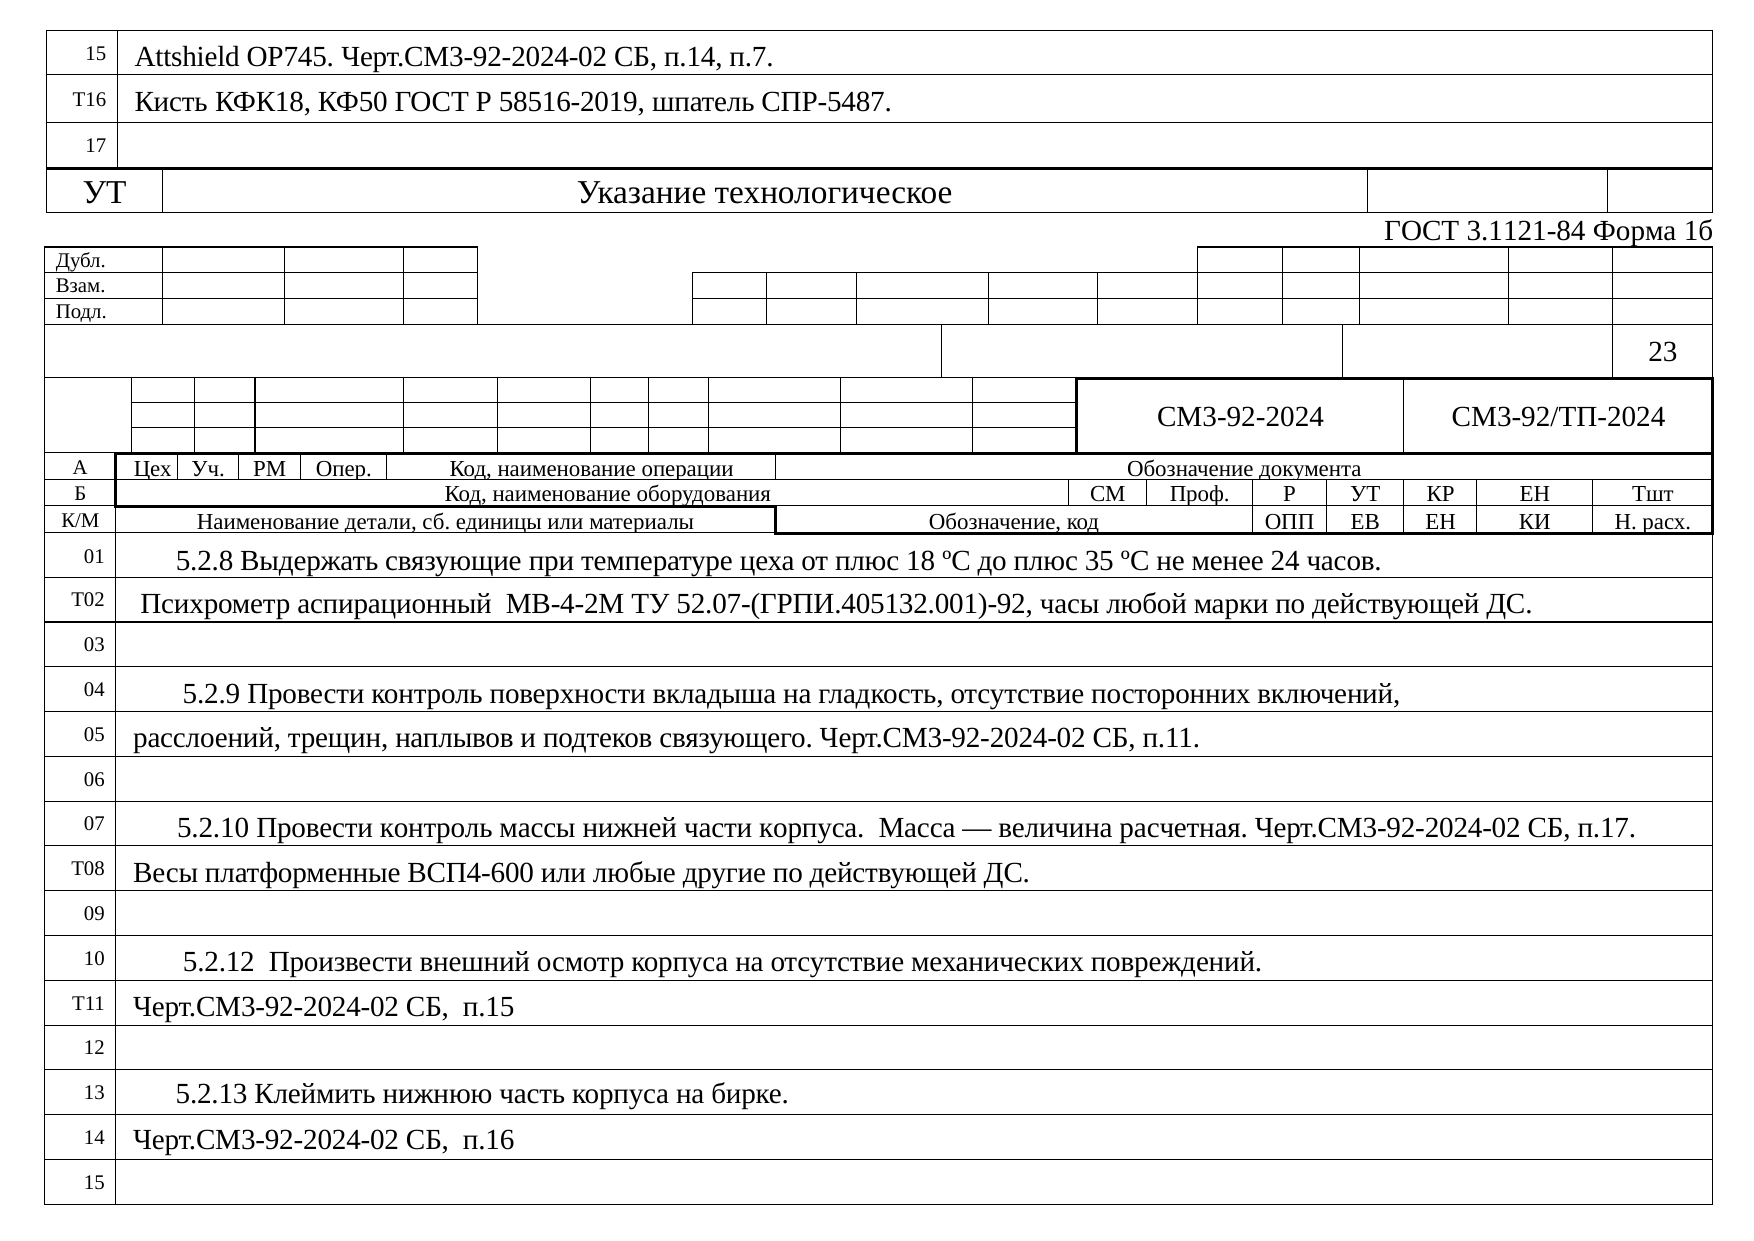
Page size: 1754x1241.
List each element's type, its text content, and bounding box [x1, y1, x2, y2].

table_cell [1613, 273, 1712, 298]
table_cell [404, 299, 477, 324]
text ГОСТ 3.1121-84 Форма 1б [74, 213, 1713, 246]
table_cell [116, 891, 1712, 935]
table_cell [1368, 170, 1607, 212]
table_cell [163, 273, 284, 298]
table_header [1509, 248, 1612, 272]
table_cell Психрометр аспирационный МВ-4-2М ТУ 52.07-(ГРПИ.405132.001)-92, часы любой марки по действующей ДС. [116, 578, 1712, 621]
table_cell 5.2.10 Провести контроль массы нижней части корпуса. Масса — величина расчетная. Черт.СМ3-92-2024-02 СБ, п.17. [116, 802, 1712, 845]
table_header [1613, 248, 1712, 272]
table_cell [973, 403, 1075, 427]
table_cell 5.2.8 Выдержать связующие при температуре цеха от плюс 18 ºС до плюс 35 ºС не менее 24 часов. [116, 533, 1712, 577]
table_cell [841, 428, 972, 452]
table_cell А [45, 453, 114, 479]
table_cell [116, 1160, 1712, 1204]
table_cell Проф. [1147, 480, 1252, 505]
table_cell [1283, 273, 1359, 298]
table_cell [841, 378, 972, 402]
table_cell [591, 403, 648, 427]
table_cell Код, наименование оборудования [117, 480, 1068, 505]
table_cell 05 [45, 712, 115, 756]
table_cell 5.2.13 Клеймить нижнюю часть корпуса на бирке. [116, 1070, 1712, 1114]
table_cell Подл. [45, 299, 162, 324]
table_cell Цех [117, 455, 177, 479]
table_cell ОПП [1253, 506, 1326, 532]
table_cell [195, 428, 254, 452]
table_cell 15 [47, 31, 117, 74]
table_cell [1198, 299, 1282, 324]
table_cell [989, 273, 1097, 298]
table_cell ЕН [1404, 506, 1476, 532]
table_header [285, 248, 403, 272]
table_cell [404, 378, 497, 402]
table_cell [1360, 273, 1508, 298]
table_cell [649, 403, 708, 427]
table_cell ЕВ [1327, 506, 1403, 532]
table_cell 07 [45, 802, 115, 845]
table_header [1360, 248, 1508, 272]
table_cell [1198, 273, 1282, 298]
table_cell [132, 378, 194, 402]
table_cell Обозначение документа [776, 455, 1711, 479]
table_cell [591, 378, 648, 402]
table_cell 15 [45, 1160, 115, 1204]
table_cell [693, 273, 766, 298]
table_cell Код, наименование операции [387, 455, 775, 479]
table_cell 14 [45, 1115, 115, 1159]
table_header [478, 246, 692, 272]
table_cell Кисть КФК18, КФ50 ГОСТ Р 58516-2019, шпатель СПР-5487. [118, 75, 1712, 122]
table_cell [404, 273, 477, 298]
table_cell Attshield OP745. Черт.СМ3-92-2024-02 СБ, п.14, п.7. [118, 31, 1712, 74]
table_cell [693, 299, 766, 324]
table_cell 01 [45, 533, 115, 577]
table_cell СМ3-92/ТП-2024 [1404, 380, 1711, 452]
table_header [163, 248, 284, 272]
table_cell [709, 428, 840, 452]
table_cell [116, 623, 1712, 666]
table_cell [1613, 299, 1712, 324]
table_cell УТ [1327, 480, 1403, 505]
table_cell 17 [47, 123, 117, 167]
table_cell [163, 299, 284, 324]
table_cell [195, 378, 254, 402]
table_cell [1283, 299, 1359, 324]
table_cell [256, 378, 403, 402]
table_cell [285, 273, 403, 298]
table_cell [973, 428, 1075, 452]
table_cell расслоений, трещин, наплывов и подтеков связующего. Черт.СМ3-92-2024-02 СБ, п.11. [116, 712, 1712, 756]
table_cell [649, 428, 708, 452]
table_cell T08 [45, 846, 115, 890]
table_cell [118, 123, 1712, 167]
table_cell [1343, 325, 1612, 377]
table_cell [256, 428, 403, 452]
table_cell СМ [1069, 480, 1146, 505]
table_cell Б [45, 480, 114, 505]
table_header [989, 246, 1098, 272]
table_cell [285, 299, 403, 324]
table_cell [942, 325, 1342, 377]
table_cell [857, 273, 988, 298]
table_cell 03 [45, 623, 115, 666]
table_cell [767, 273, 856, 298]
table_header [693, 246, 767, 272]
table_cell Р [1253, 480, 1326, 505]
table_cell Обозначение, код [777, 506, 1252, 532]
table_cell 5.2.9 Провести контроль поверхности вкладыша на гладкость, отсутствие посторонних включений, [116, 667, 1712, 711]
table_header [1098, 246, 1197, 272]
table_cell Тшт [1593, 480, 1711, 505]
table_cell [116, 757, 1712, 801]
table_cell 5.2.12 Произвести внешний осмотр корпуса на отсутствие механических повреждений. [116, 936, 1712, 980]
table_cell [45, 378, 131, 452]
table_cell [989, 299, 1097, 324]
table_cell [973, 378, 1075, 402]
table_cell [649, 378, 708, 402]
table_cell УТ [47, 170, 162, 212]
table_cell [256, 403, 403, 427]
table_cell 04 [45, 667, 115, 711]
table_cell [45, 325, 941, 377]
table_cell [132, 428, 194, 452]
table_header [404, 248, 477, 272]
table_cell [404, 403, 497, 427]
table_cell [1360, 299, 1508, 324]
table_cell 12 [45, 1026, 115, 1069]
table_cell 09 [45, 891, 115, 935]
table_cell КИ [1477, 506, 1592, 532]
table_header [1283, 248, 1359, 272]
table_cell Уч. [178, 455, 238, 479]
table_cell 06 [45, 757, 115, 801]
table_cell [1509, 273, 1612, 298]
table_cell Н. расх. [1593, 506, 1711, 532]
table_cell Опер. [301, 455, 386, 479]
table_cell [591, 428, 648, 452]
table_cell T02 [45, 578, 115, 621]
table_cell [857, 299, 988, 324]
table_cell 23 [1613, 325, 1712, 377]
table_cell [478, 272, 692, 324]
table_cell [1098, 299, 1197, 324]
table_cell [195, 403, 254, 427]
table_header [1198, 248, 1282, 272]
table_cell Наименование детали, сб. единицы или материалы [116, 508, 774, 532]
table_cell Т16 [47, 75, 117, 122]
table_cell T11 [45, 981, 115, 1024]
table_cell К/М [45, 506, 115, 532]
table_cell [498, 403, 590, 427]
table_cell СМ3-92-2024 [1078, 380, 1403, 452]
table_cell [404, 428, 497, 452]
table_cell КР [1404, 480, 1476, 505]
table_cell [132, 403, 194, 427]
table_header Дубл. [45, 248, 162, 272]
table_cell [767, 299, 856, 324]
table_cell ЕН [1477, 480, 1592, 505]
table_cell 13 [45, 1070, 115, 1114]
table_cell Черт.СМ3-92-2024-02 СБ, п.15 [116, 981, 1712, 1024]
table_cell [841, 403, 972, 427]
table_cell [498, 378, 590, 402]
table_cell РМ [239, 455, 300, 479]
table_cell 10 [45, 936, 115, 980]
table_cell Весы платформенные ВСП4-600 или любые другие по действующей ДС. [116, 846, 1712, 890]
table_cell [1098, 273, 1197, 298]
table_cell Взам. [45, 273, 162, 298]
table_header [767, 246, 857, 272]
table_cell Указание технологическое [163, 170, 1367, 212]
table_cell [1608, 170, 1712, 212]
table_cell [709, 403, 840, 427]
table_cell [116, 1026, 1712, 1069]
table_cell [709, 378, 840, 402]
table_cell [498, 428, 590, 452]
table_cell Черт.СМ3-92-2024-02 СБ, п.16 [116, 1115, 1712, 1159]
table_header [857, 246, 989, 272]
table_cell [1509, 299, 1612, 324]
